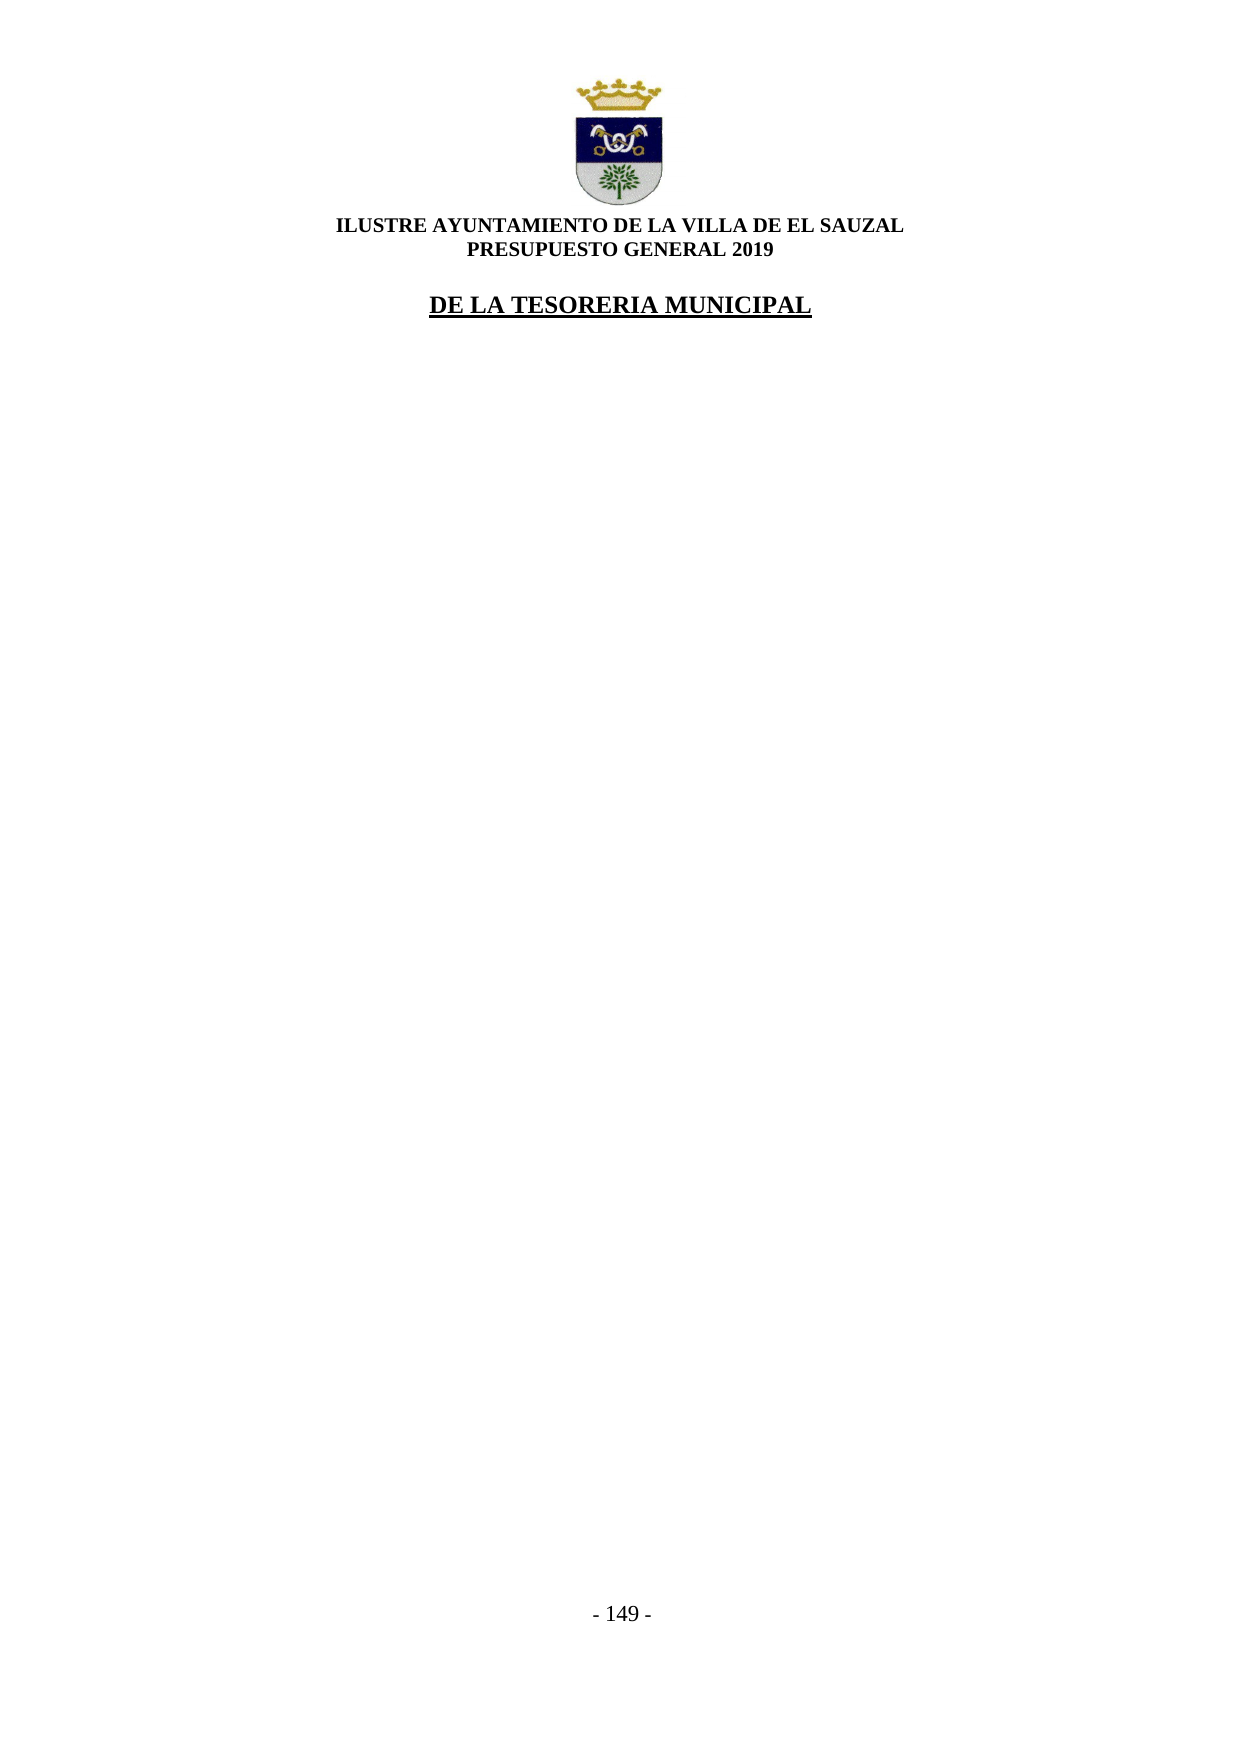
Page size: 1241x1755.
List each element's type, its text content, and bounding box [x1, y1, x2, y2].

text DE LA TESORERIA MUNICIPAL [241, 290, 1000, 319]
